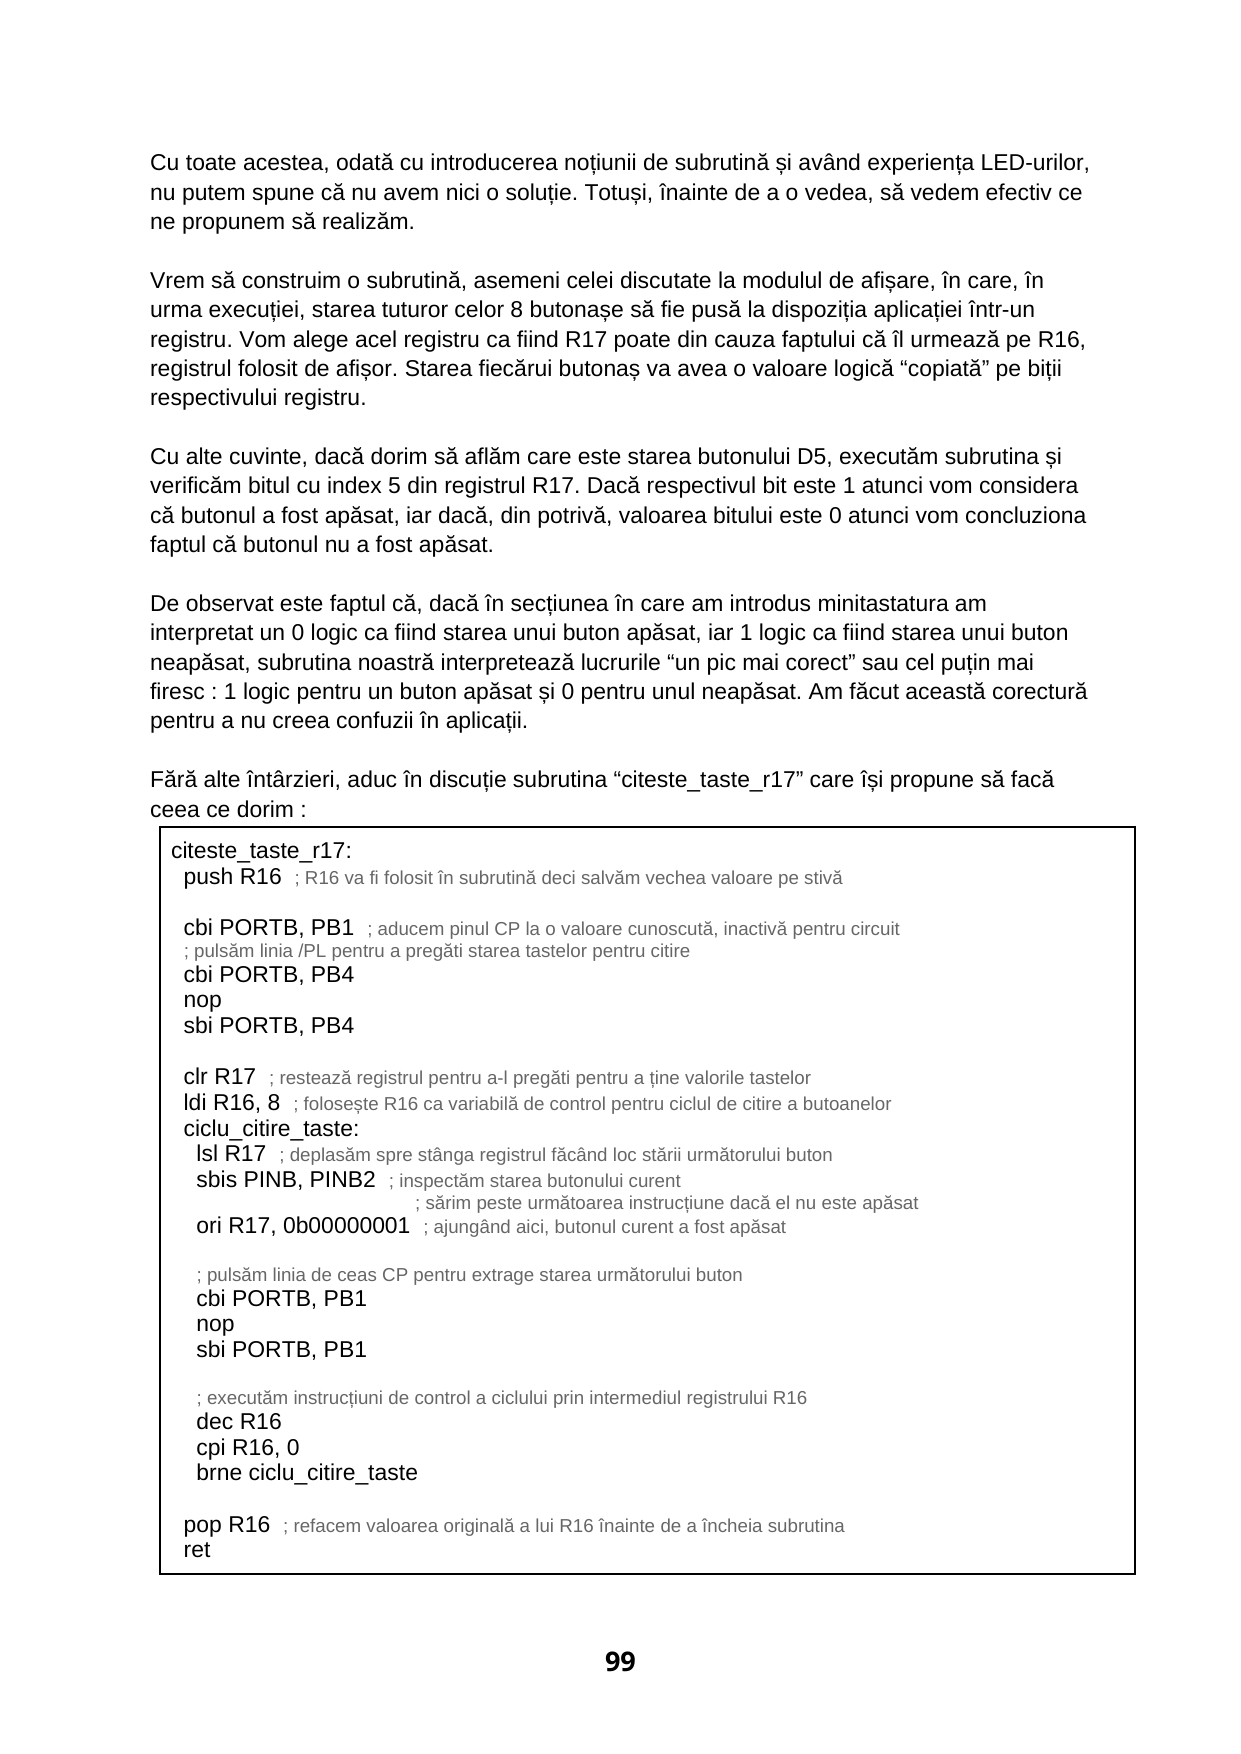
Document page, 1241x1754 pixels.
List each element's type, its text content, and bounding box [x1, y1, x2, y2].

text Fără alte întârzieri, aduc în discuție subrutina “citeste_taste_r17” care își propune să facă ceea ce dorim : [150, 767, 1091, 822]
text Cu toate acestea, odată cu introducerea noțiunii de subrutină și având experiența LED-urilor, nu putem spune că nu avem nici o soluție. Totuși, înainte de a o vedea, să vedem efectiv ce ne propunem să realizăm. [150, 150, 1091, 234]
text De observat este faptul că, dacă în secțiunea în care am introdus minitastatura am interpretat un 0 logic ca fiind starea unui buton apăsat, iar 1 logic ca fiind starea unui buton neapăsat, subrutina noastră interpretează lucrurile “un pic mai corect” sau cel puțin mai firesc : 1 logic pentru un buton apăsat și 0 pentru unul neapăsat. Am făcut această corectură pentru a nu creea confuzii în aplicații. [150, 591, 1091, 734]
table_header citeste_taste_r17: push R16 ; R16 va fi folosit în subrutină deci salvăm vechea valoare pe stivă cbi PORTB, PB1 ; aducem pinul CP la o valoare cunoscută, inactivă pentru circuit ; pulsăm linia /PL pentru a pregăti starea tastelor pentru citire cbi PORTB, PB4 nop sbi PORTB, PB4 clr R17 ; restează registrul pentru a-l pregăti pentru a ține valorile tastelor ldi R16, 8 ; folosește R16 ca variabilă de control pentru ciclul de citire a butoanelor ciclu_citire_taste: lsl R17 ; deplasăm spre stânga registrul făcând loc stării următorului buton sbis PINB, PINB2 ; inspectăm starea butonului curent ; sărim peste următoarea instrucțiune dacă el nu este apăsat ori R17, 0b00000001 ; ajungând aici, butonul curent a fost apăsat ; pulsăm linia de ceas CP pentru extrage starea următorului buton cbi PORTB, PB1 nop sbi PORTB, PB1 ; executăm instrucțiuni de control a ciclului prin intermediul registrului R16 dec R16 cpi R16, 0 brne ciclu_citire_taste pop R16 ; refacem valoarea originală a lui R16 înainte de a încheia subrutina ret [161, 828, 1134, 1573]
text Vrem să construim o subrutină, asemeni celei discutate la modulul de afișare, în care, în urma execuției, starea tuturor celor 8 butonașe să fie pusă la dispoziția aplicației într-un registru. Vom alege acel registru ca fiind R17 poate din cauza faptului că îl urmează pe R16, registrul folosit de afișor. Starea fiecărui butonaș va avea o valoare logică “copiată” pe biții respectivului registru. [150, 267, 1091, 411]
text Cu alte cuvinte, dacă dorim să aflăm care este starea butonului D5, executăm subrutina și verificăm bitul cu index 5 din registrul R17. Dacă respectivul bit este 1 atunci vom considera că butonul a fost apăsat, iar dacă, din potrivă, valoarea bitului este 0 atunci vom concluziona faptul că butonul nu a fost apăsat. [150, 444, 1091, 557]
